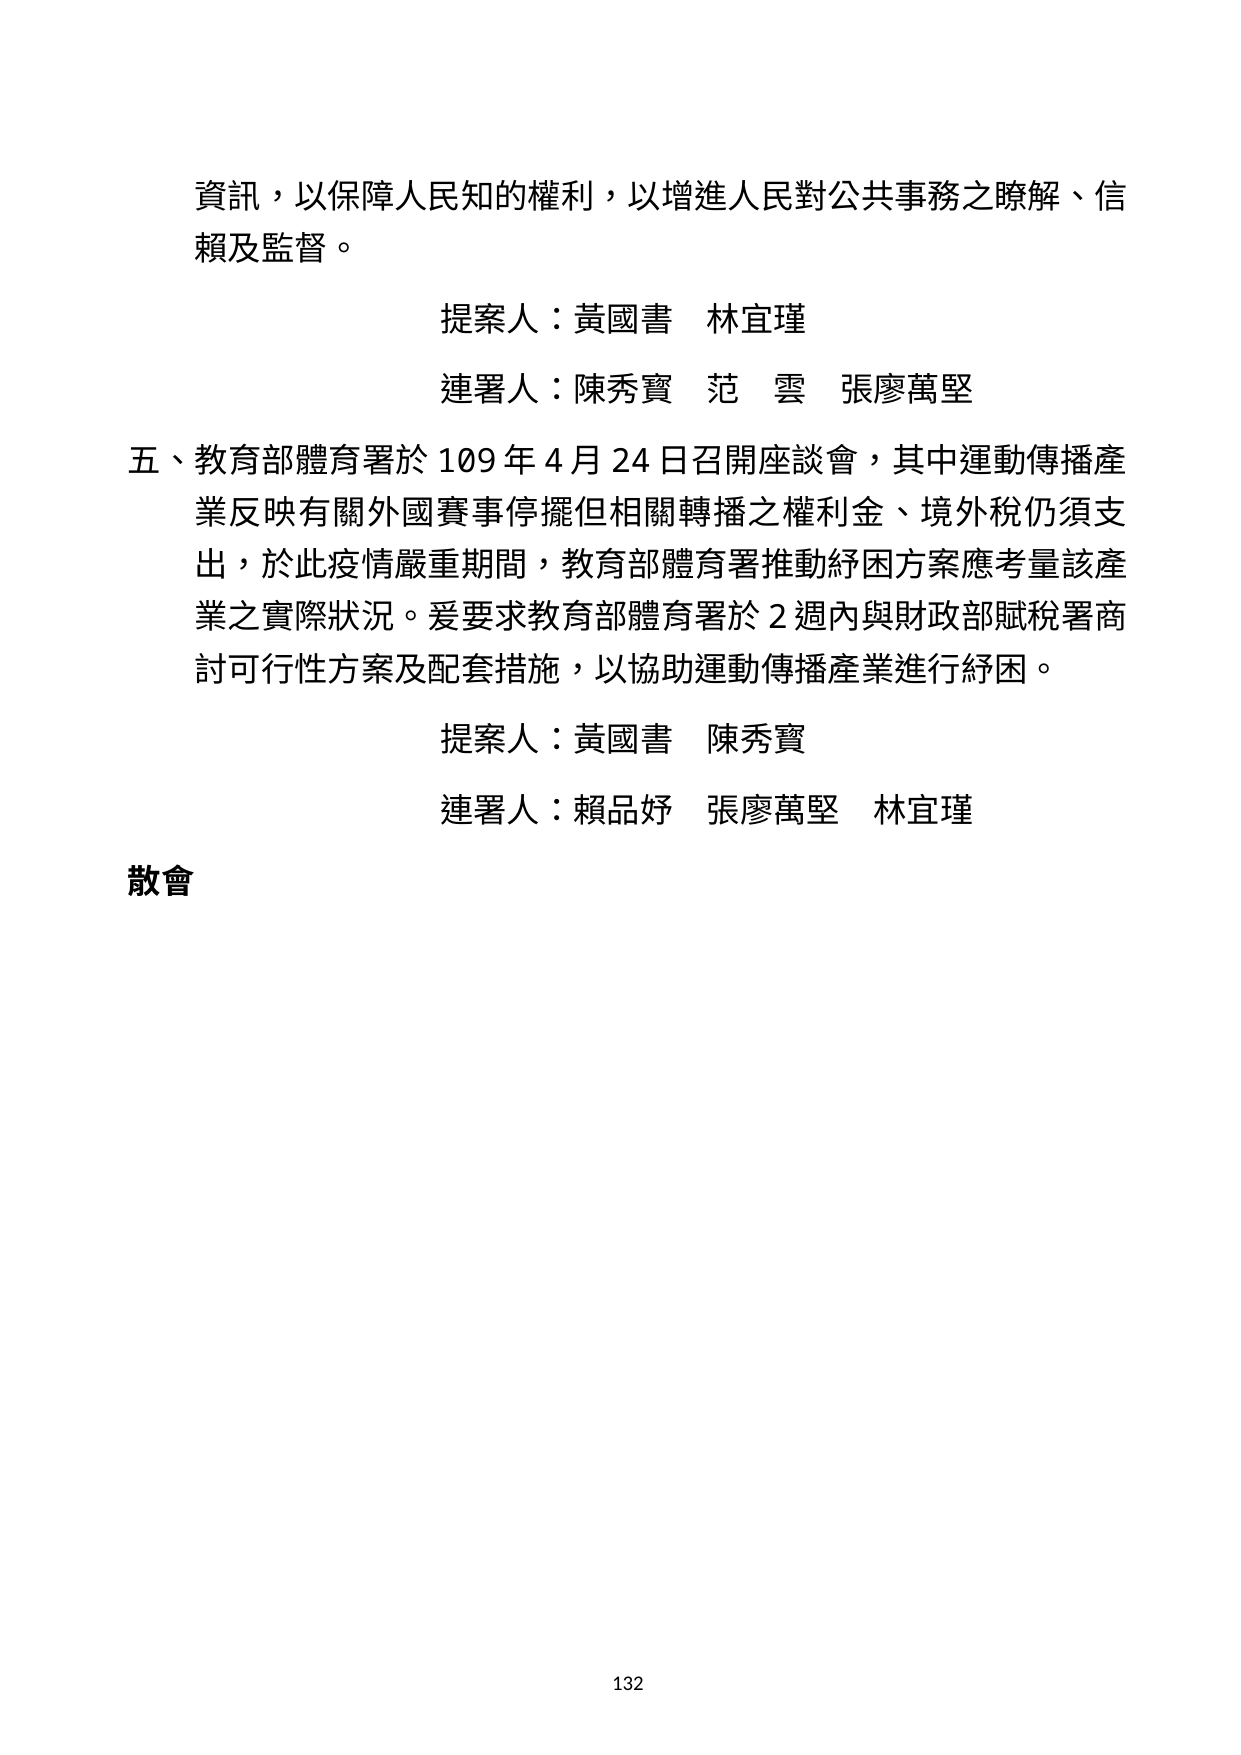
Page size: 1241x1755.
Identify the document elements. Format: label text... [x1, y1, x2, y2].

text 提案人：黃國書 林宜瑾 [440, 289, 1127, 341]
text 提案人：黃國書 陳秀寳 [440, 710, 1127, 762]
text 五、教育部體育署於109年4月24日召開座談會，其中運動傳播產業反映有關外國賽事停擺但相關轉播之權利金、境外稅仍須支出，於此疫情嚴重期間，教育部體育署推動紓困方案應考量該產業之實際狀況。爰要求教育部體育署於2週內與財政部賦稅署商討可行性方案及配套措施，以協助運動傳播產業進行紓困。 [127, 431, 1127, 691]
text 連署人：賴品妤 張廖萬堅 林宜瑾 [440, 781, 1127, 833]
text 散會 [127, 852, 1127, 904]
text 資訊，以保障人民知的權利，以增進人民對公共事務之瞭解、信賴及監督。 [127, 166, 1127, 271]
text 連署人：陳秀寳 范 雲 張廖萬堅 [440, 360, 1127, 412]
